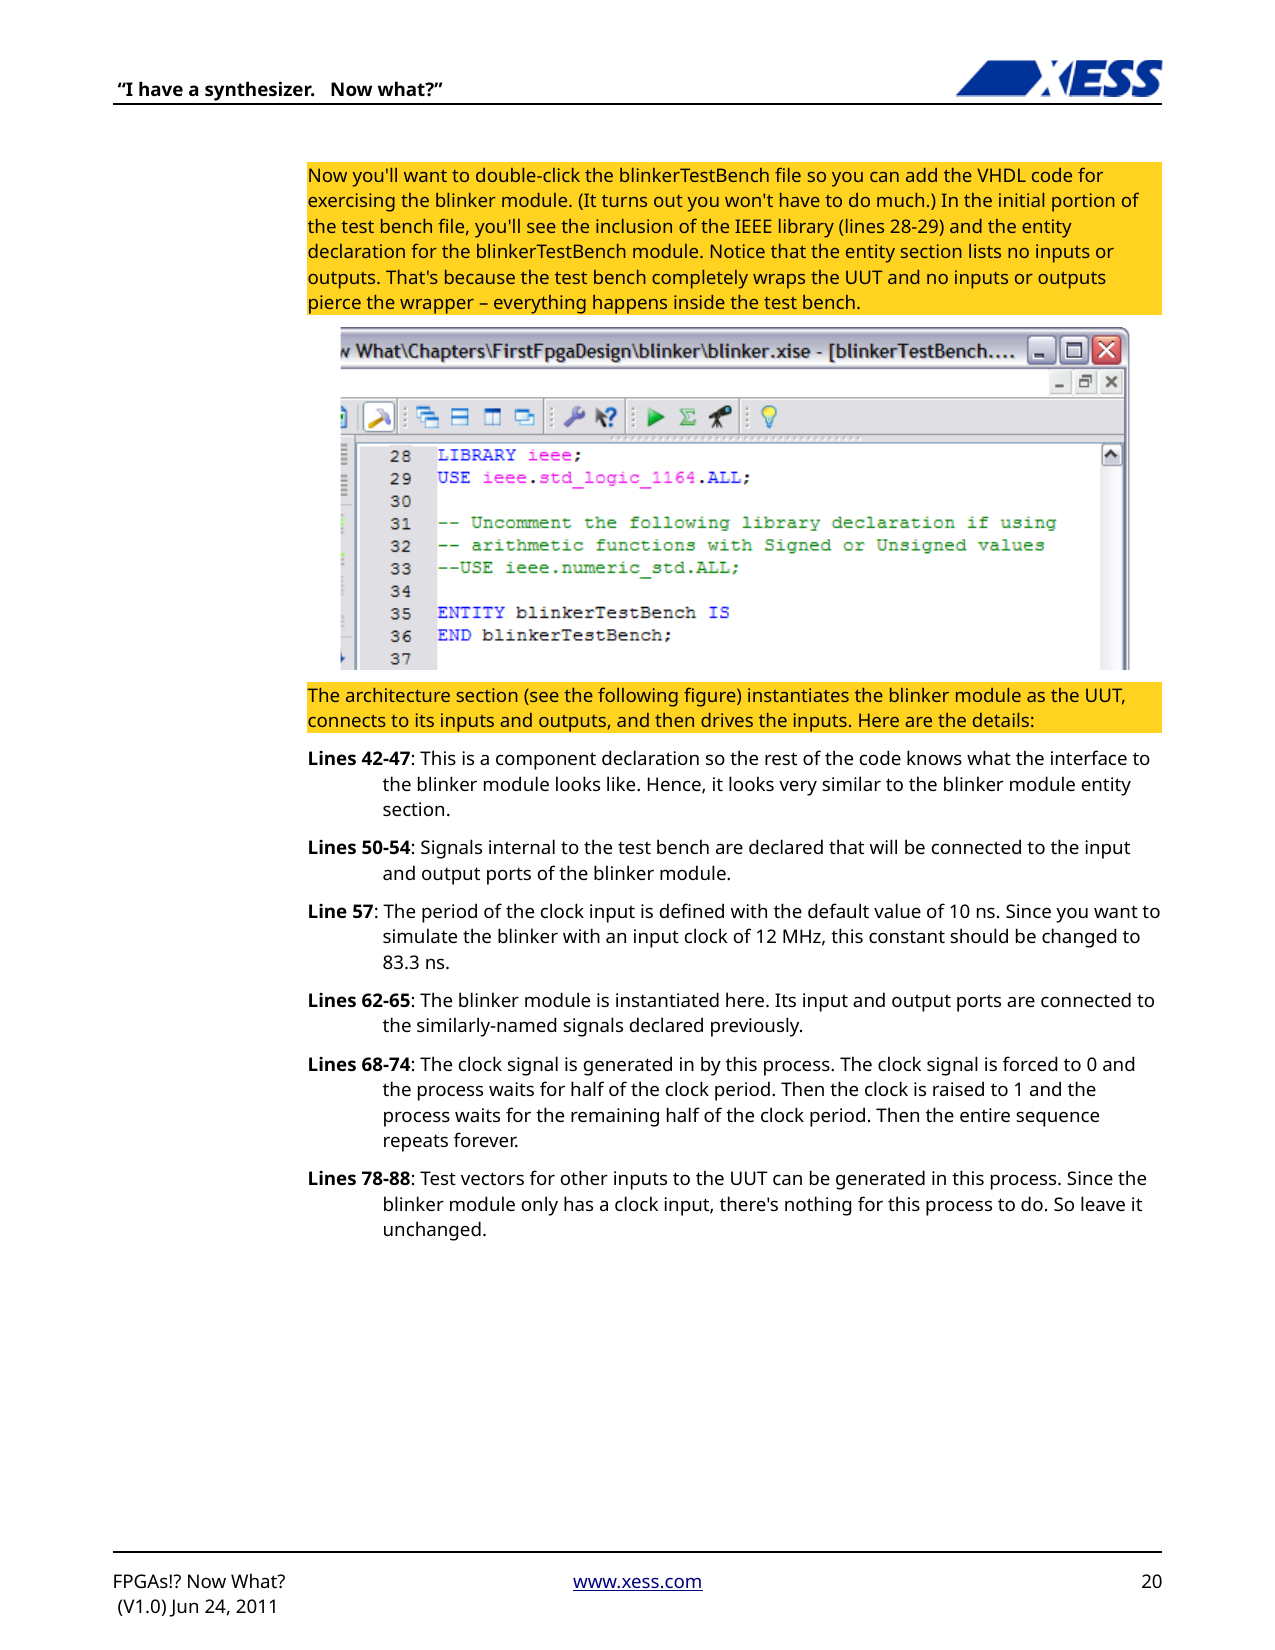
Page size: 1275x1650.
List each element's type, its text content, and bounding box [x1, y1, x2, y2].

text Lines 78-88: Test vectors for other inputs to the UUT can be generated in this process. Since the blinker module only has a clock input, there's nothing for this process to do. So leave it unchanged. [307, 1165, 1162, 1242]
text Lines 62-65: The blinker module is instantiated here. Its input and output ports are connected to the similarly-named signals declared previously. [307, 987, 1162, 1038]
text Lines 68-74: The clock signal is generated in by this process. The clock signal is forced to 0 and the process waits for half of the clock period. Then the clock is raised to 1 and the process waits for the remaining half of the clock period. Then the entire sequence repeats forever. [307, 1051, 1162, 1153]
text Lines 50-54: Signals internal to the test bench are declared that will be connected to the input and output ports of the blinker module. [307, 835, 1162, 886]
text Lines 42-47: This is a component declaration so the rest of the code knows what the interface to the blinker module looks like. Hence, it looks very similar to the blinker module entity section. [307, 746, 1162, 822]
text Line 57: The period of the clock input is defined with the default value of 10 ns. Since you want to simulate the blinker with an input clock of 12 MHz, this constant should be changed to 83.3 ns. [307, 898, 1162, 975]
text Now you'll want to double-click the blinkerTestBench file so you can add the VHDL code for exercising the blinker module. (It turns out you won't have to do much.) In the initial portion of the test bench file, you'll see the inclusion of the IEEE library (lines 28-29) and the entity declaration for the blinkerTestBench module. Notice that the entity section lists no inputs or outputs. That's because the test bench completely wraps the UUT and no inputs or outputs pierce the wrapper – everything happens inside the test bench. [307, 162, 1162, 315]
picture [955, 60, 1163, 97]
text The architecture section (see the following figure) instantiates the blinker module as the UUT, connects to its inputs and outputs, and then drives the inputs. Here are the details: [307, 682, 1162, 733]
